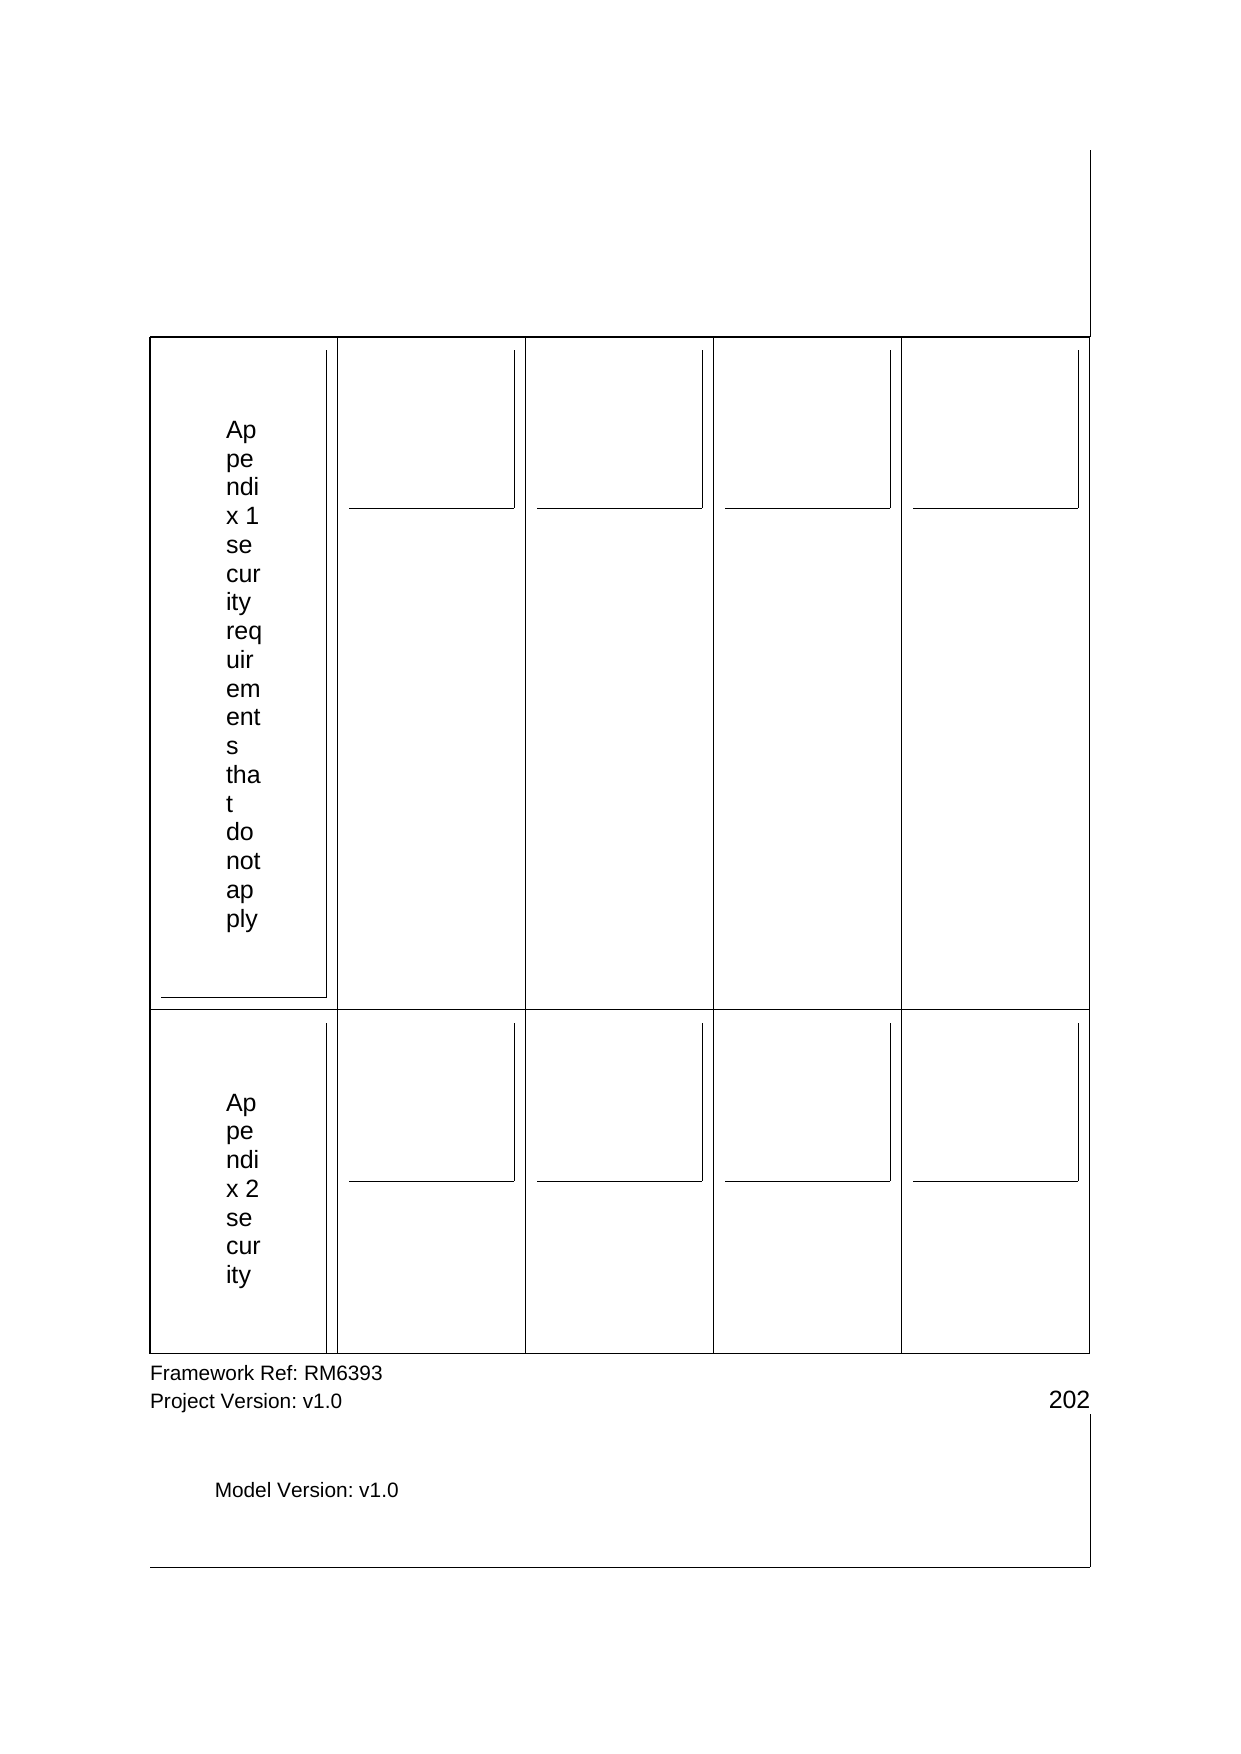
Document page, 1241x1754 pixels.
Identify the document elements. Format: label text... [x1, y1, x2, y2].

table_cell [902, 1010, 1089, 1353]
table_cell [902, 338, 1089, 1009]
table_cell Appendix 1 security requirements that do not apply [151, 338, 337, 1009]
table_cell [526, 338, 713, 1009]
table_cell [338, 338, 525, 1009]
table_cell [526, 1010, 713, 1353]
table_cell Appendix 2 security [151, 1010, 337, 1353]
table_cell [338, 1010, 525, 1353]
table_cell [714, 1010, 901, 1353]
table_cell [714, 338, 901, 1009]
